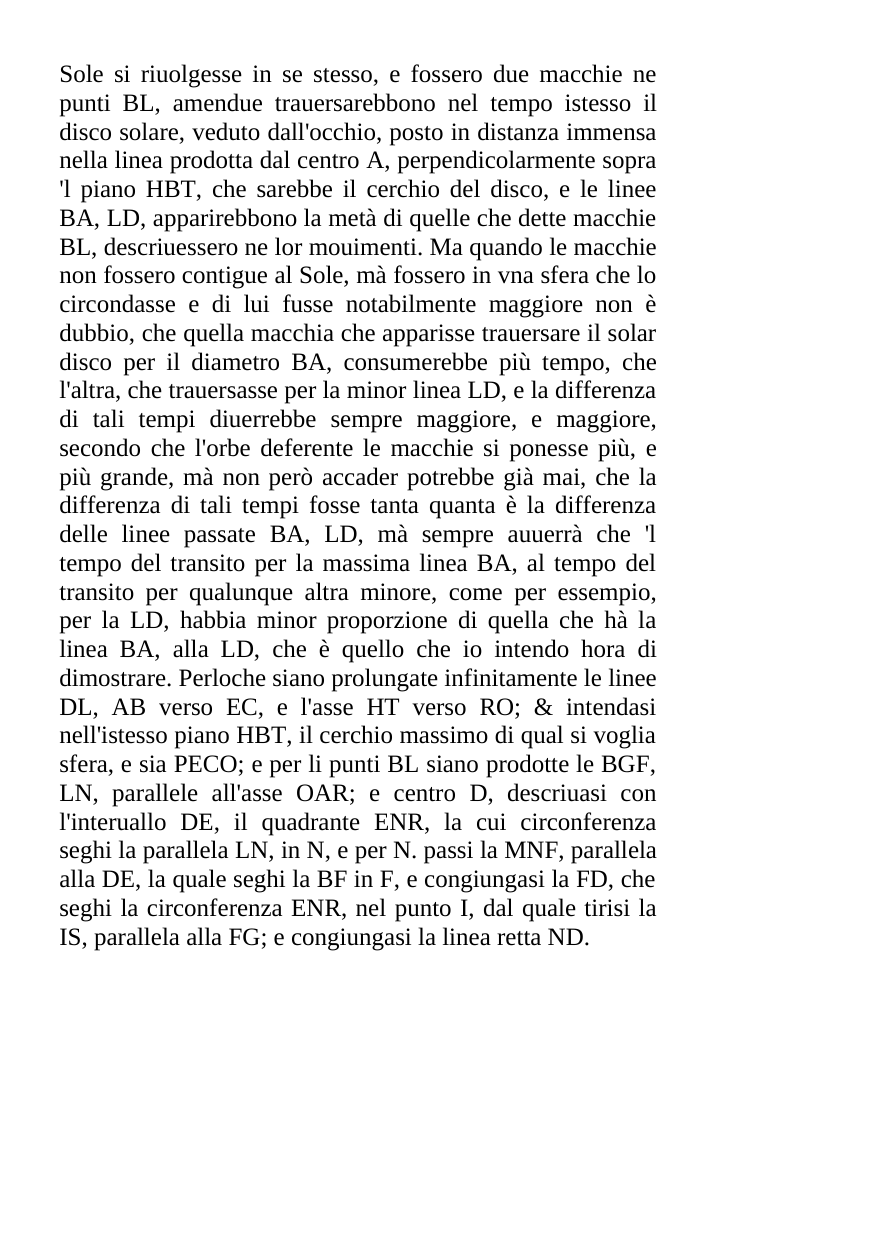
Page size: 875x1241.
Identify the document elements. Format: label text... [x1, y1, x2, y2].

table_cell [665, 59, 822, 950]
table_cell Sole si riuolgesse in se stesso, e fossero due macchie ne punti BL, amendue trauersarebbono nel tempo istesso il disco solare, veduto dall'occhio, posto in distanza immensa nella linea prodotta dal centro A, perpendicolarmente sopra 'l piano HBT, che sarebbe il cerchio del disco, e le linee BA, LD, apparirebbono la metà di quelle che dette macchie BL, descriuessero ne lor mouimenti. Ma quando le macchie non fossero contigue al Sole, mà fossero in vna sfera che lo circondasse e di lui fusse notabilmente maggiore non è dubbio, che quella macchia che apparisse trauersare il solar disco per il diametro BA, consumerebbe più tempo, che l'altra, che trauersasse per la minor linea LD, e la differenza di tali tempi diuerrebbe sempre maggiore, e maggiore, secondo che l'orbe deferente le macchie si ponesse più, e più grande, mà non però accader potrebbe già mai, che la differenza di tali tempi fosse tanta quanta è la differenza delle linee passate BA, LD, mà sempre auuerrà che 'l tempo del transito per la massima linea BA, al tempo del transito per qualunque altra minore, come per essempio, per la LD, habbia minor proporzione di quella che hà la linea BA, alla LD, che è quello che io intendo hora di dimostrare. Perloche siano prolungate infinitamente le linee DL, AB verso EC, e l'asse HT verso RO; & intendasi nell'istesso piano HBT, il cerchio massimo di qual si voglia sfera, e sia PECO; e per li punti BL siano prodotte le BGF, LN, parallele all'asse OAR; e centro D, descriuasi con l'interuallo DE, il quadrante ENR, la cui circonferenza seghi la parallela LN, in N, e per N. passi la MNF, parallela alla DE, la quale seghi la BF in F, e congiungasi la FD, che seghi la circonferenza ENR, nel punto I, dal quale tirisi la IS, parallela alla FG; e congiungasi la linea retta ND. [52, 59, 664, 950]
